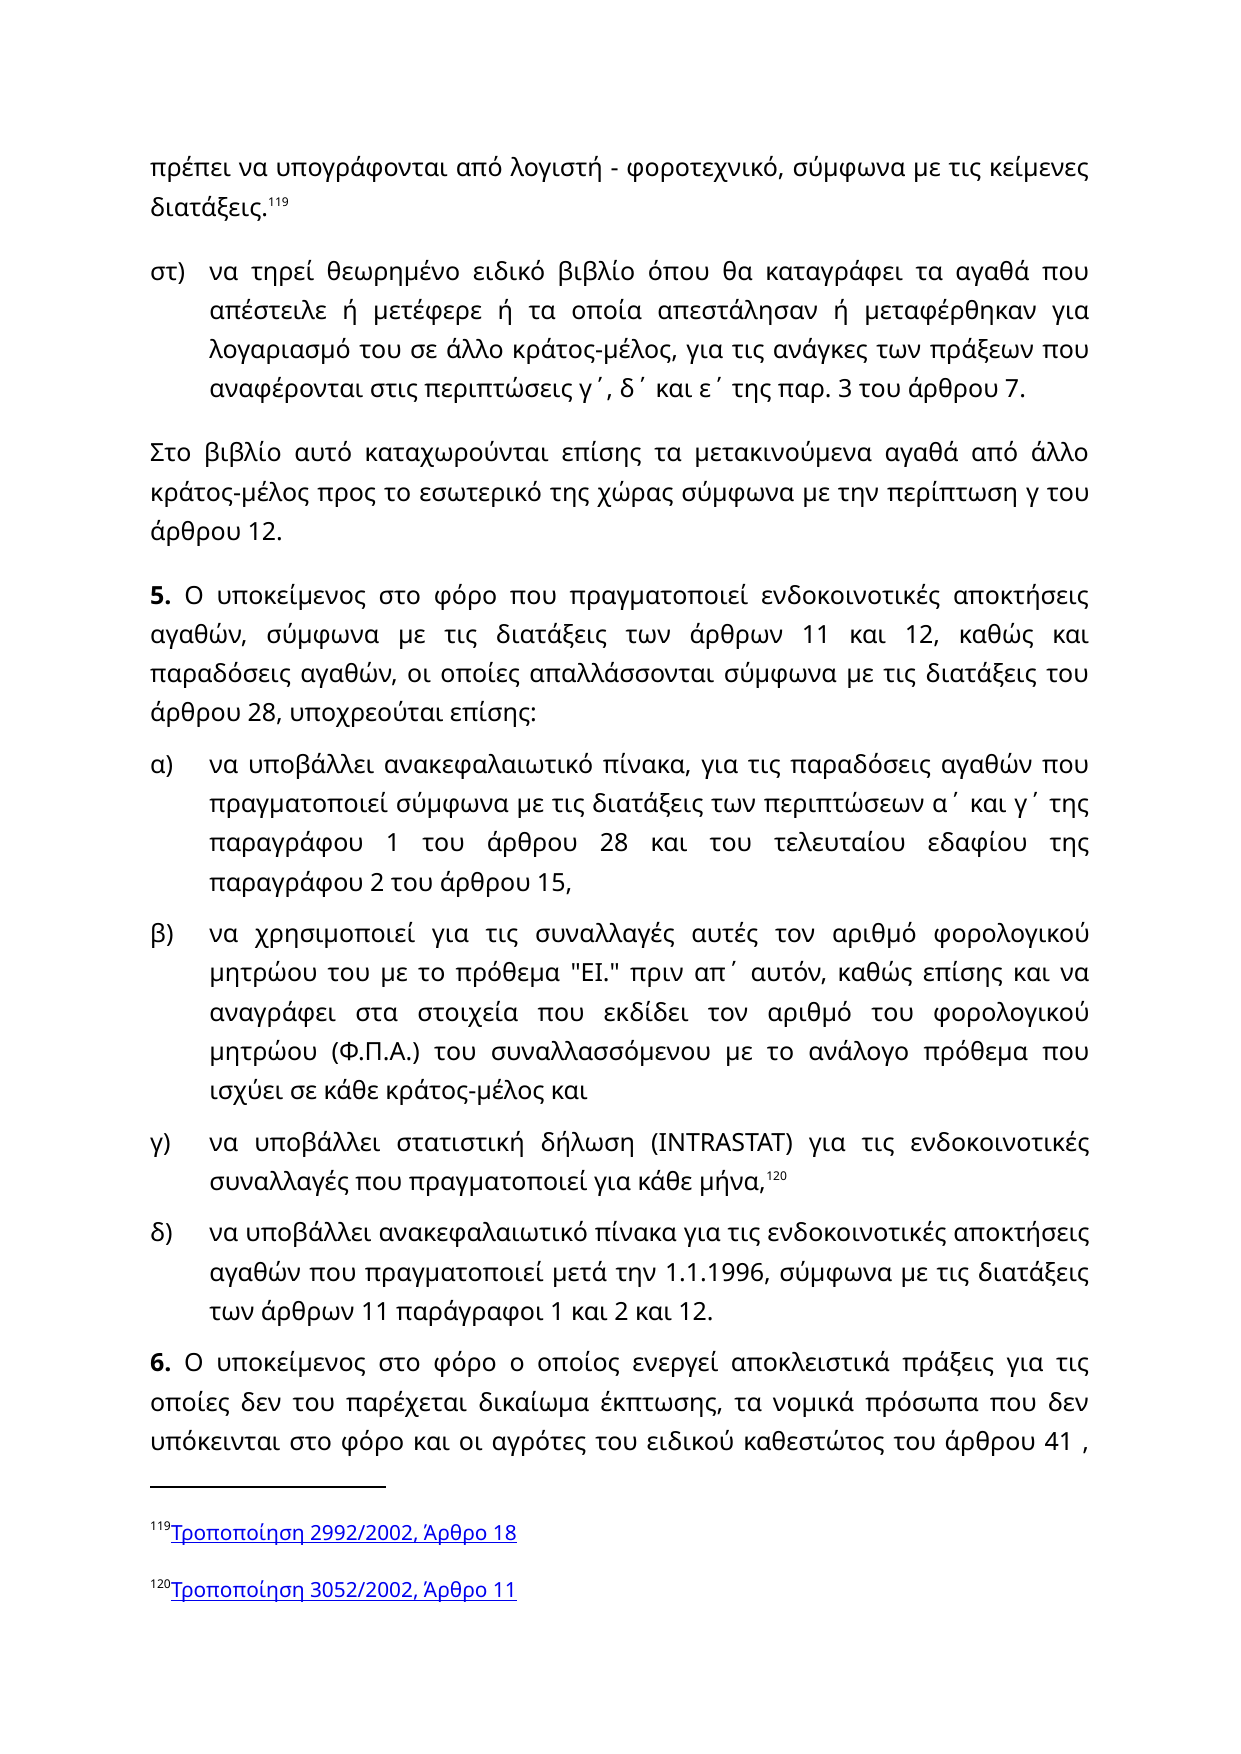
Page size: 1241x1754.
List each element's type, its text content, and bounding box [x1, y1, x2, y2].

text πρέπει να υπογράφονται από λογιστή - φοροτεχνικό, σύμφωνα με τις κείμενες διατάξεις. [150, 150, 1090, 223]
text 5. Ο υποκείμενος στο φόρο που πραγματοποιεί ενδοκοινοτικές αποκτήσεις αγαθών, σύμφωνα με τις διατάξεις των άρθρων 11 και 12, καθώς και παραδόσεις αγαθών, οι οποίες απαλλάσσονται σύμφωνα με τις διατάξεις του άρθρου 28, υποχρεούται επίσης: [150, 577, 1090, 729]
list δ) να υποβάλλει ανακεφαλαιωτικό πίνακα για τις ενδοκοινοτικές αποκτήσεις αγαθών που πραγματοποιεί μετά την 1.1.1996, σύμφωνα με τις διατάξεις των άρθρων 11 παράγραφοι 1 και 2 και 12. [150, 1215, 1090, 1327]
text Τροποποίηση 3052/2002, Άρθρο 11 [150, 1576, 1090, 1604]
list α) να υποβάλλει ανακεφαλαιωτικό πίνακα, για τις παραδόσεις αγαθών που πραγματοποιεί σύμφωνα με τις διατάξεις των περιπτώσεων α΄ και γ΄ της παραγράφου 1 του άρθρου 28 και του τελευταίου εδαφίου της παραγράφου 2 του άρθρου 15, [150, 747, 1090, 898]
list β) να χρησιμοποιεί για τις συναλλαγές αυτές τον αριθμό φορολογικού μητρώου του με το πρόθεμα "ΕΙ." πριν απ΄ αυτόν, καθώς επίσης και να αναγράφει στα στοιχεία που εκδίδει τον αριθμό του φορολογικού μητρώου (Φ.Π.Α.) του συναλλασσόμενου με το ανάλογο πρόθεμα που ισχύει σε κάθε κράτος-μέλος και [150, 916, 1090, 1107]
list στ) να τηρεί θεωρημένο ειδικό βιβλίο όπου θα καταγράφει τα αγαθά που απέστειλε ή μετέφερε ή τα οποία απεστάλησαν ή μεταφέρθηκαν για λογαριασμό του σε άλλο κράτος-μέλος, για τις ανάγκες των πράξεων που αναφέρονται στις περιπτώσεις γ΄, δ΄ και ε΄ της παρ. 3 του άρθρου 7. [150, 253, 1090, 405]
text Στο βιβλίο αυτό καταχωρούνται επίσης τα μετακινούμενα αγαθά από άλλο κράτος-μέλος προς το εσωτερικό της χώρας σύμφωνα με την περίπτωση γ του άρθρου 12. [150, 435, 1090, 547]
text Τροποποίηση 2992/2002, Άρθρο 18 [150, 1518, 1090, 1546]
text 6. Ο υποκείμενος στο φόρο ο οποίος ενεργεί αποκλειστικά πράξεις για τις οποίες δεν του παρέχεται δικαίωμα έκπτωσης, τα νομικά πρόσωπα που δεν υπόκεινται στο φόρο και οι αγρότες του ειδικού καθεστώτος του άρθρου 41 , [150, 1345, 1090, 1457]
list γ) να υποβάλλει στατιστική δήλωση (INTRASTAT) για τις ενδοκοινοτικές συναλλαγές που πραγματοποιεί για κάθε μήνα, [150, 1124, 1090, 1197]
